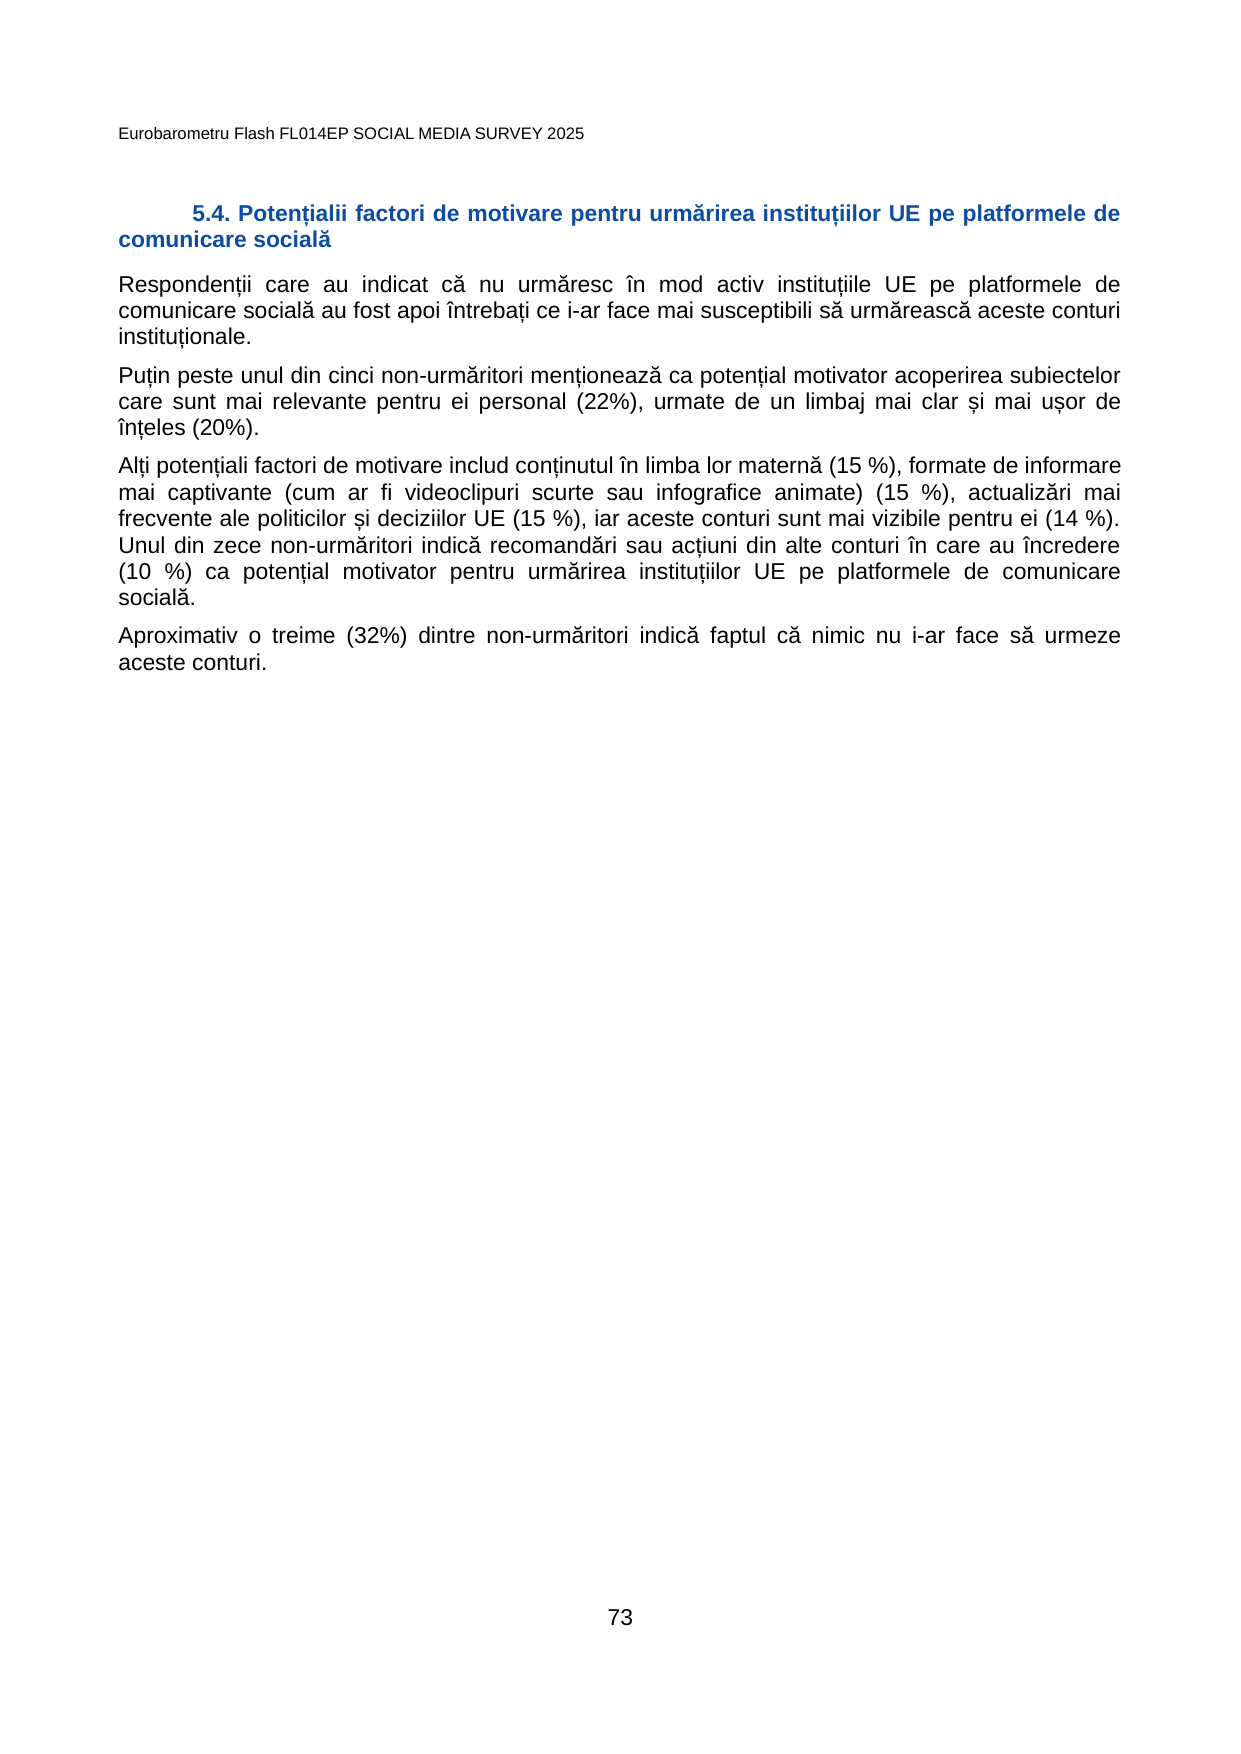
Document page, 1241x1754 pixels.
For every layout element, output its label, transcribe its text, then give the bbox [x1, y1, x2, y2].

text Alți potențiali factori de motivare includ conținutul în limba lor maternă (15 %), formate de informare mai captivante (cum ar fi videoclipuri scurte sau infografice animate) (15 %), actualizări mai frecvente ale politicilor și deciziilor UE (15 %), iar aceste conturi sunt mai vizibile pentru ei (14 %). Unul din zece non-urmăritori indică recomandări sau acțiuni din alte conturi în care au încredere (10 %) ca potențial motivator pentru urmărirea instituțiilor UE pe platformele de comunicare socială. [118, 452, 1122, 611]
text Puțin peste unul din cinci non-urmăritori menționează ca potențial motivator acoperirea subiectelor care sunt mai relevante pentru ei personal (22%), urmate de un limbaj mai clar și mai ușor de înțeles (20%). [118, 362, 1122, 441]
text Respondenții care au indicat că nu urmăresc în mod activ instituțiile UE pe platformele de comunicare socială au fost apoi întrebați ce i-ar face mai susceptibili să urmărească aceste conturi instituționale. [118, 271, 1122, 350]
text Aproximativ o treime (32%) dintre non-urmăritori indică faptul că nimic nu i-ar face să urmeze aceste conturi. [118, 622, 1122, 675]
subtitle 5.4. Potențialii factori de motivare pentru urmărirea instituțiilor UE pe platformele de comunicare socială [118, 199, 1122, 252]
